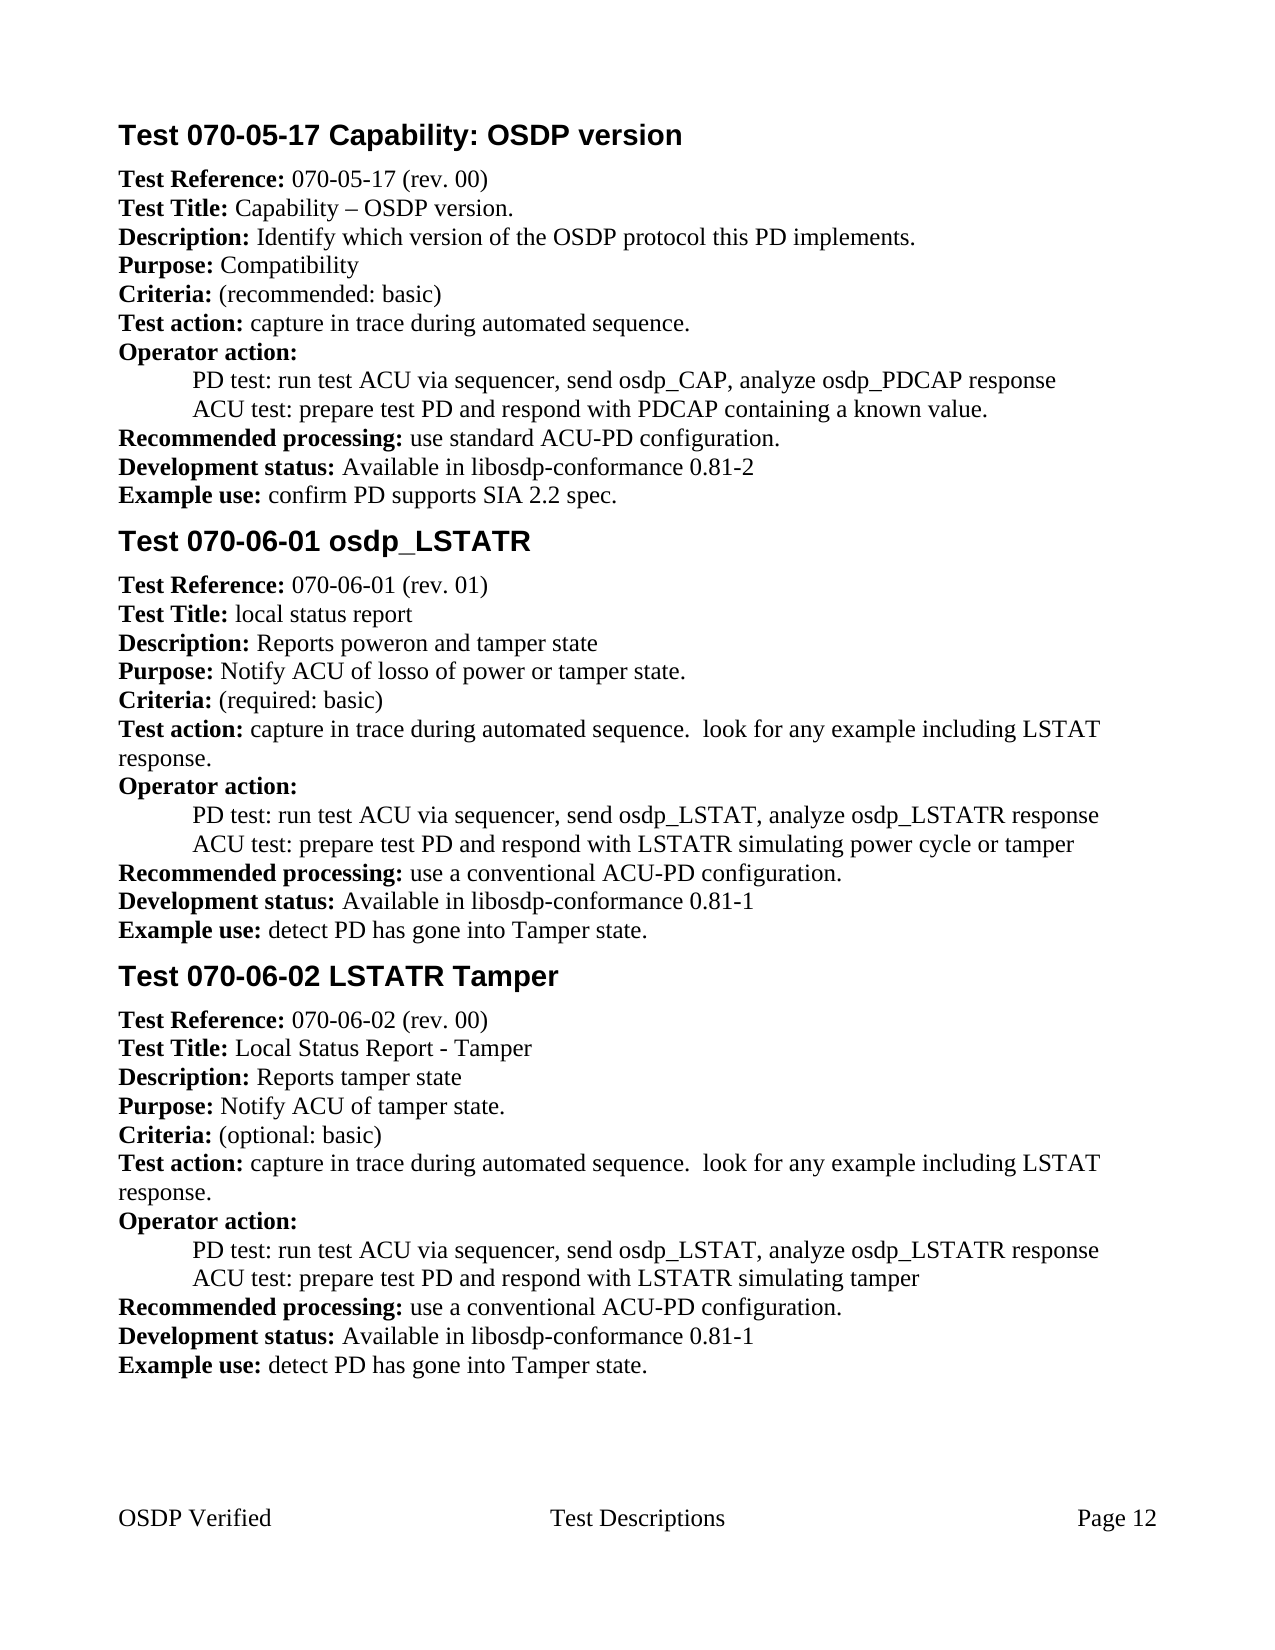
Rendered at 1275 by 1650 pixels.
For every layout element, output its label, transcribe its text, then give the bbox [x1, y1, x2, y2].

subtitle Test 070-06-01 osdp_LSTATR [118, 524, 1157, 558]
text Test action: capture in trace during automated sequence. [118, 308, 1157, 337]
text Operator action: [118, 1206, 1157, 1235]
text Test Title: local status report [118, 599, 1157, 628]
text Example use: detect PD has gone into Tamper state. [118, 915, 1157, 944]
text Criteria: (required: basic) [118, 685, 1157, 714]
text ACU test: prepare test PD and respond with LSTATR simulating power cycle or tamper [192, 829, 1157, 858]
text Purpose: Compatibility [118, 251, 1157, 279]
text Purpose: Notify ACU of tamper state. [118, 1091, 1157, 1120]
text Criteria: (optional: basic) [118, 1120, 1157, 1148]
text Recommended processing: use a conventional ACU-PD configuration. [118, 1292, 1157, 1321]
text Example use: detect PD has gone into Tamper state. [118, 1350, 1157, 1378]
text Description: Reports poweron and tamper state [118, 628, 1157, 656]
text Test Reference: 070-06-02 (rev. 00) [118, 1005, 1157, 1033]
text Test Reference: 070-05-17 (rev. 00) [118, 164, 1157, 193]
subtitle Test 070-05-17 Capability: OSDP version [118, 118, 1157, 152]
text Test action: capture in trace during automated sequence. look for any example including LSTAT response. [118, 714, 1157, 771]
text Development status: Available in libosdp-conformance 0.81-1 [118, 1321, 1157, 1350]
text Test action: capture in trace during automated sequence. look for any example including LSTAT response. [118, 1148, 1157, 1206]
text PD test: run test ACU via sequencer, send osdp_LSTAT, analyze osdp_LSTATR response [118, 800, 1157, 829]
text Test Title: Capability – OSDP version. [118, 193, 1157, 222]
text Description: Reports tamper state [118, 1062, 1157, 1091]
text Development status: Available in libosdp-conformance 0.81-2 [118, 452, 1157, 481]
text PD test: run test ACU via sequencer, send osdp_CAP, analyze osdp_PDCAP response [118, 366, 1157, 394]
text Purpose: Notify ACU of losso of power or tamper state. [118, 656, 1157, 685]
text Description: Identify which version of the OSDP protocol this PD implements. [118, 222, 1157, 251]
text ACU test: prepare test PD and respond with PDCAP containing a known value. [192, 394, 1157, 423]
text Development status: Available in libosdp-conformance 0.81-1 [118, 886, 1157, 915]
text Test Reference: 070-06-01 (rev. 01) [118, 570, 1157, 599]
text Recommended processing: use a conventional ACU-PD configuration. [118, 858, 1157, 886]
subtitle Test 070-06-02 LSTATR Tamper [118, 958, 1157, 992]
text Operator action: [118, 771, 1157, 800]
text Criteria: (recommended: basic) [118, 279, 1157, 308]
text Test Title: Local Status Report - Tamper [118, 1033, 1157, 1062]
text Recommended processing: use standard ACU-PD configuration. [118, 423, 1157, 452]
text ACU test: prepare test PD and respond with LSTATR simulating tamper [192, 1263, 1157, 1292]
text Operator action: [118, 337, 1157, 366]
text Example use: confirm PD supports SIA 2.2 spec. [118, 481, 1157, 509]
text PD test: run test ACU via sequencer, send osdp_LSTAT, analyze osdp_LSTATR response [118, 1235, 1157, 1263]
